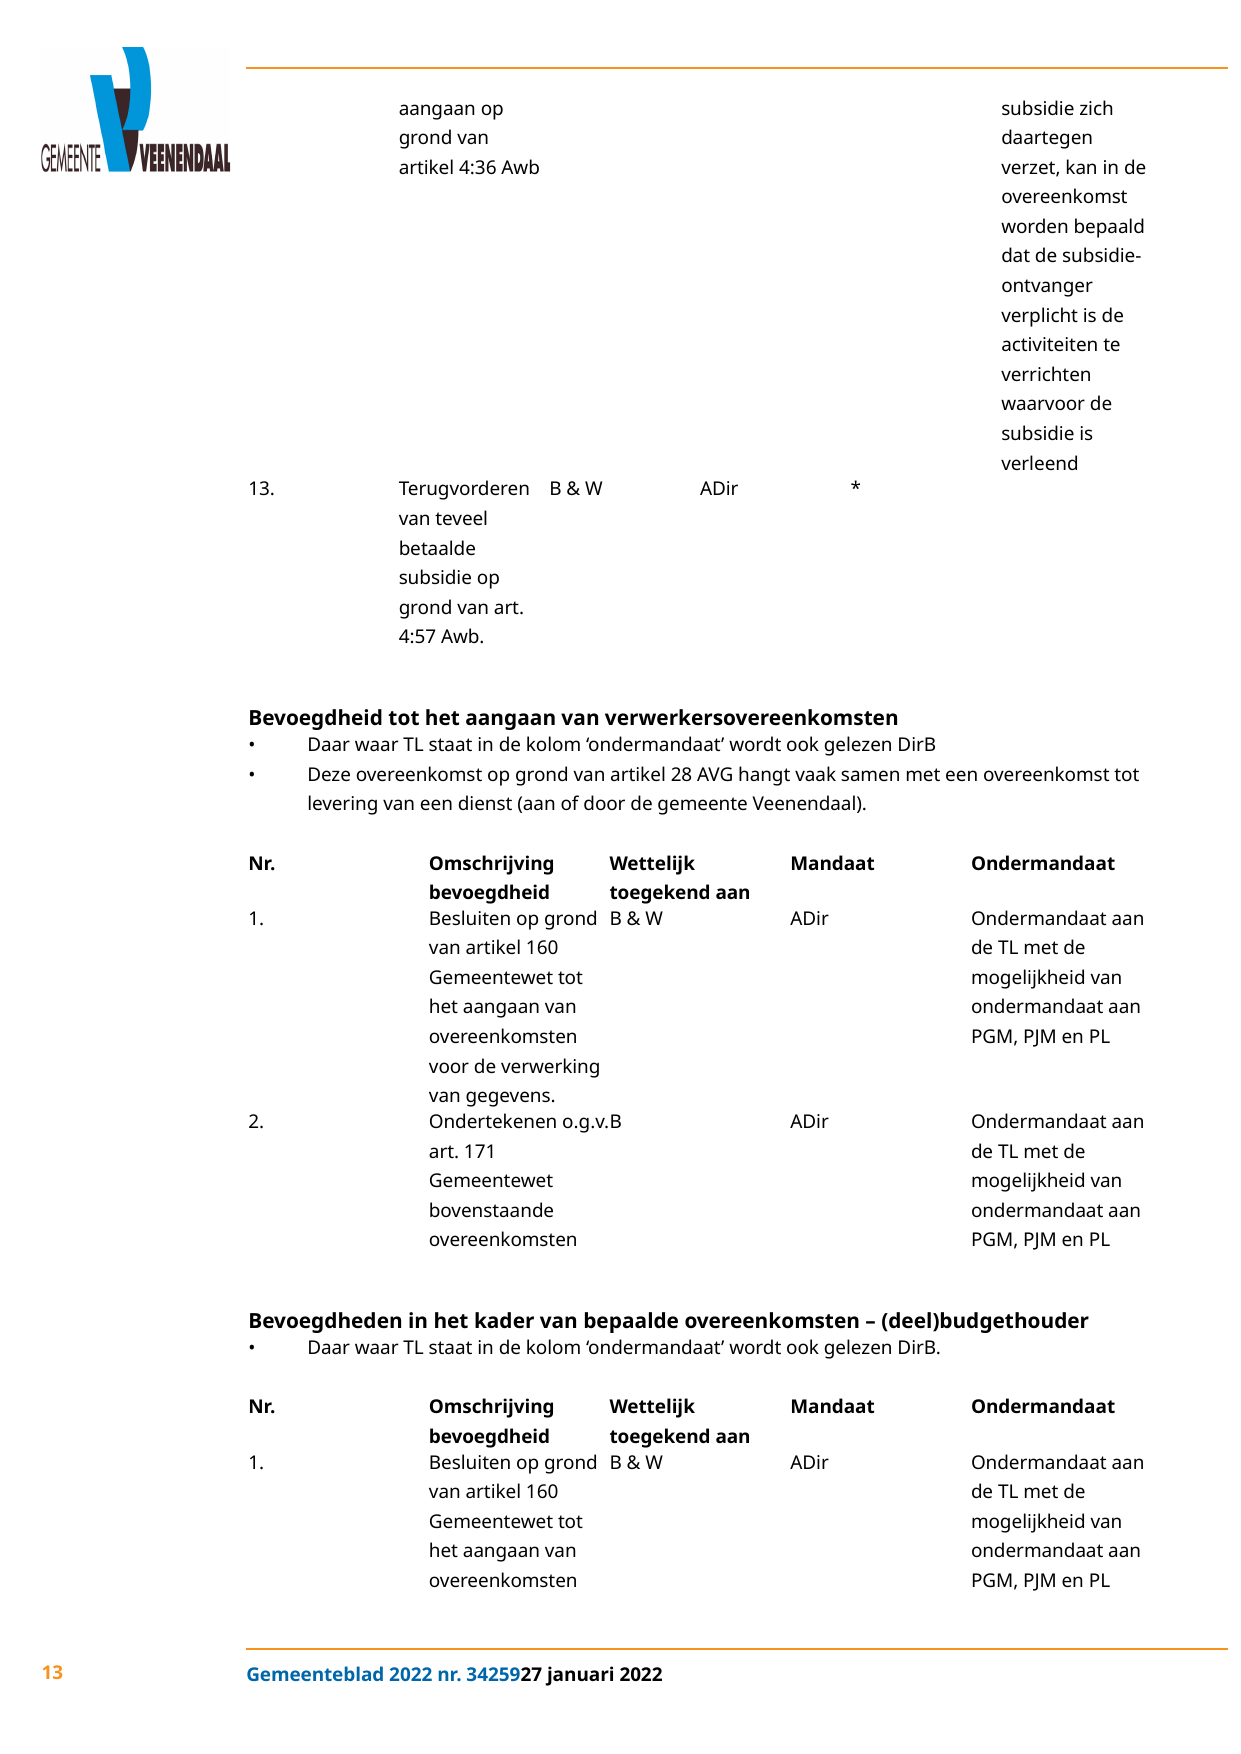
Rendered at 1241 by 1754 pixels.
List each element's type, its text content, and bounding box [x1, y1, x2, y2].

table_cell ADir [790, 905, 971, 1108]
table_cell B [609, 1108, 790, 1252]
table_header Wettelijk toegekend aan [609, 850, 790, 905]
table_cell [549, 95, 700, 476]
table_cell [700, 95, 850, 476]
table_cell B & W [609, 1449, 790, 1593]
list Daar waar TL staat in de kolom ‘ondermandaat’ wordt ook gelezen DirB. [248, 1334, 1152, 1360]
table_header Omschrijving bevoegdheid [429, 1394, 609, 1449]
table_header Mandaat [790, 850, 971, 905]
table_cell aangaan op grond van artikel 4:36 Awb [399, 95, 549, 476]
table_cell ADir [700, 476, 850, 649]
table_header Nr. [248, 850, 429, 905]
table_cell Ondermandaat aan de TL met de mogelijkheid van ondermandaat aan PGM, PJM en PL [971, 1449, 1152, 1593]
list Deze overeenkomst op grond van artikel 28 AVG hangt vaak samen met een overeenkomst tot levering van een dienst (aan of door de gemeente Veenendaal). [248, 761, 1152, 816]
table_cell B & W [549, 476, 700, 649]
table_cell Terugvorderen van teveel betaalde subsidie op grond van art. 4:57 Awb. [399, 476, 549, 649]
table_cell B & W [609, 905, 790, 1108]
table_cell ADir [790, 1449, 971, 1593]
table_cell * [850, 476, 1001, 649]
table_header Omschrijving bevoegdheid [429, 850, 609, 905]
table_cell Besluiten op grond van artikel 160 Gemeentewet tot het aangaan van overeenkomsten voor de verwerking van gegevens. [429, 905, 609, 1108]
table_cell Ondertekenen o.g.v. art. 171 Gemeentewet bovenstaande overeenkomsten [429, 1108, 609, 1252]
picture [41, 47, 130, 172]
table_cell subsidie zich daartegen verzet, kan in de overeenkomst worden bepaald dat de subsidie-ontvanger verplicht is de activiteiten te verrichten waarvoor de subsidie is verleend [1001, 95, 1152, 476]
table_header Mandaat [790, 1394, 971, 1449]
table_header Ondermandaat [971, 850, 1152, 905]
table_header Nr. [248, 1394, 429, 1449]
table_cell [1001, 476, 1152, 649]
list Daar waar TL staat in de kolom ‘ondermandaat’ wordt ook gelezen DirB [248, 731, 1152, 757]
table_cell 13. [248, 476, 398, 649]
table_cell 2. [248, 1108, 429, 1252]
table_cell Ondermandaat aan de TL met de mogelijkheid van ondermandaat aan PGM, PJM en PL [971, 905, 1152, 1108]
table_header Wettelijk toegekend aan [609, 1394, 790, 1449]
table_cell Besluiten op grond van artikel 160 Gemeentewet tot het aangaan van overeenkomsten [429, 1449, 609, 1593]
table_cell ADir [790, 1108, 971, 1252]
table_cell Ondermandaat aan de TL met de mogelijkheid van ondermandaat aan PGM, PJM en PL [971, 1108, 1152, 1252]
table_header Ondermandaat [971, 1394, 1152, 1449]
text Bevoegdheden in het kader van bepaalde overeenkomsten – (deel)budgethouder [248, 1306, 1152, 1334]
table_cell 1. [248, 905, 429, 1108]
table_cell 1. [248, 1449, 429, 1593]
picture [123, 47, 231, 172]
table_cell [850, 95, 1001, 476]
table_cell [248, 95, 398, 476]
text Bevoegdheid tot het aangaan van verwerkersovereenkomsten [248, 703, 1152, 731]
